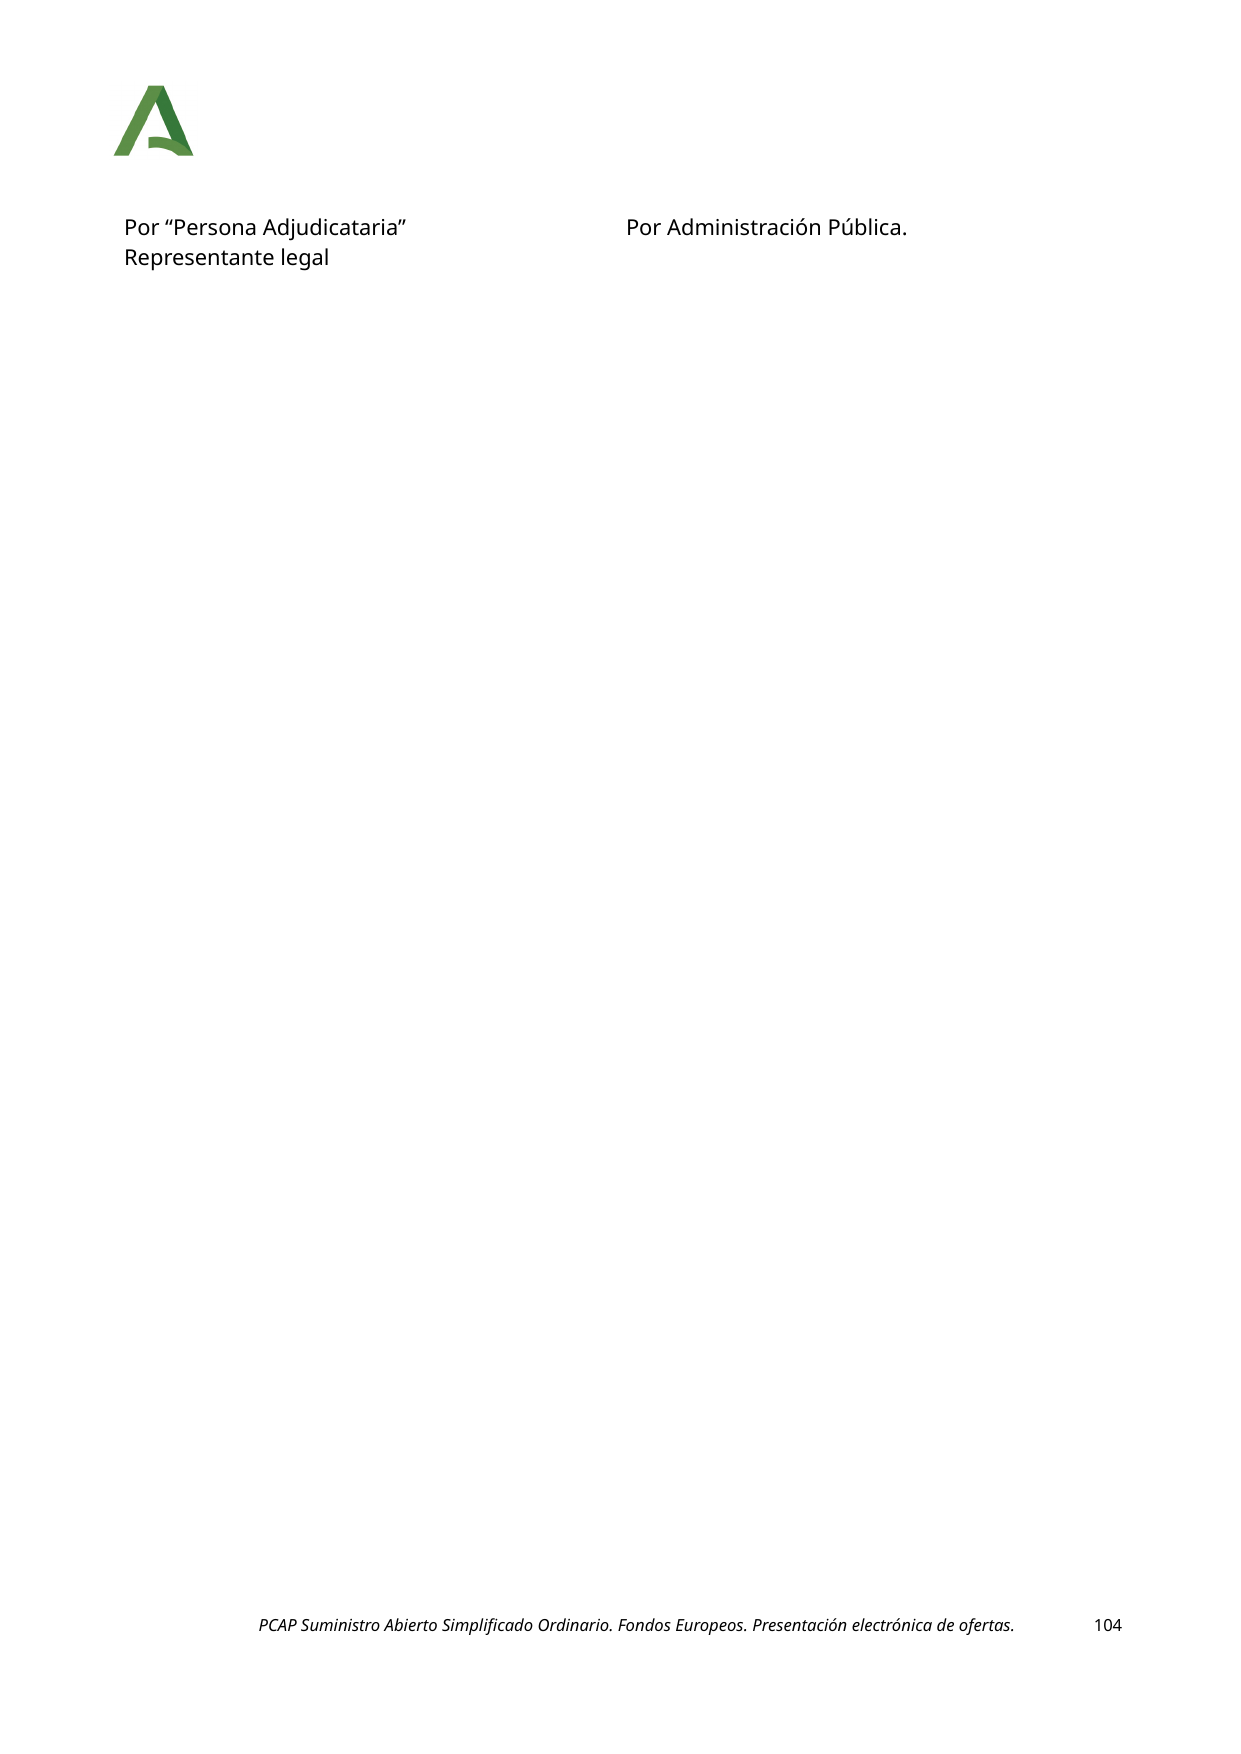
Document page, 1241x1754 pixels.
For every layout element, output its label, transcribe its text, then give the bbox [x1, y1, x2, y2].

table_header Por “Persona Adjudicataria” Representante legal [118, 206, 620, 277]
picture [109, 81, 198, 160]
table_header Por Administración Pública. [620, 206, 1122, 277]
